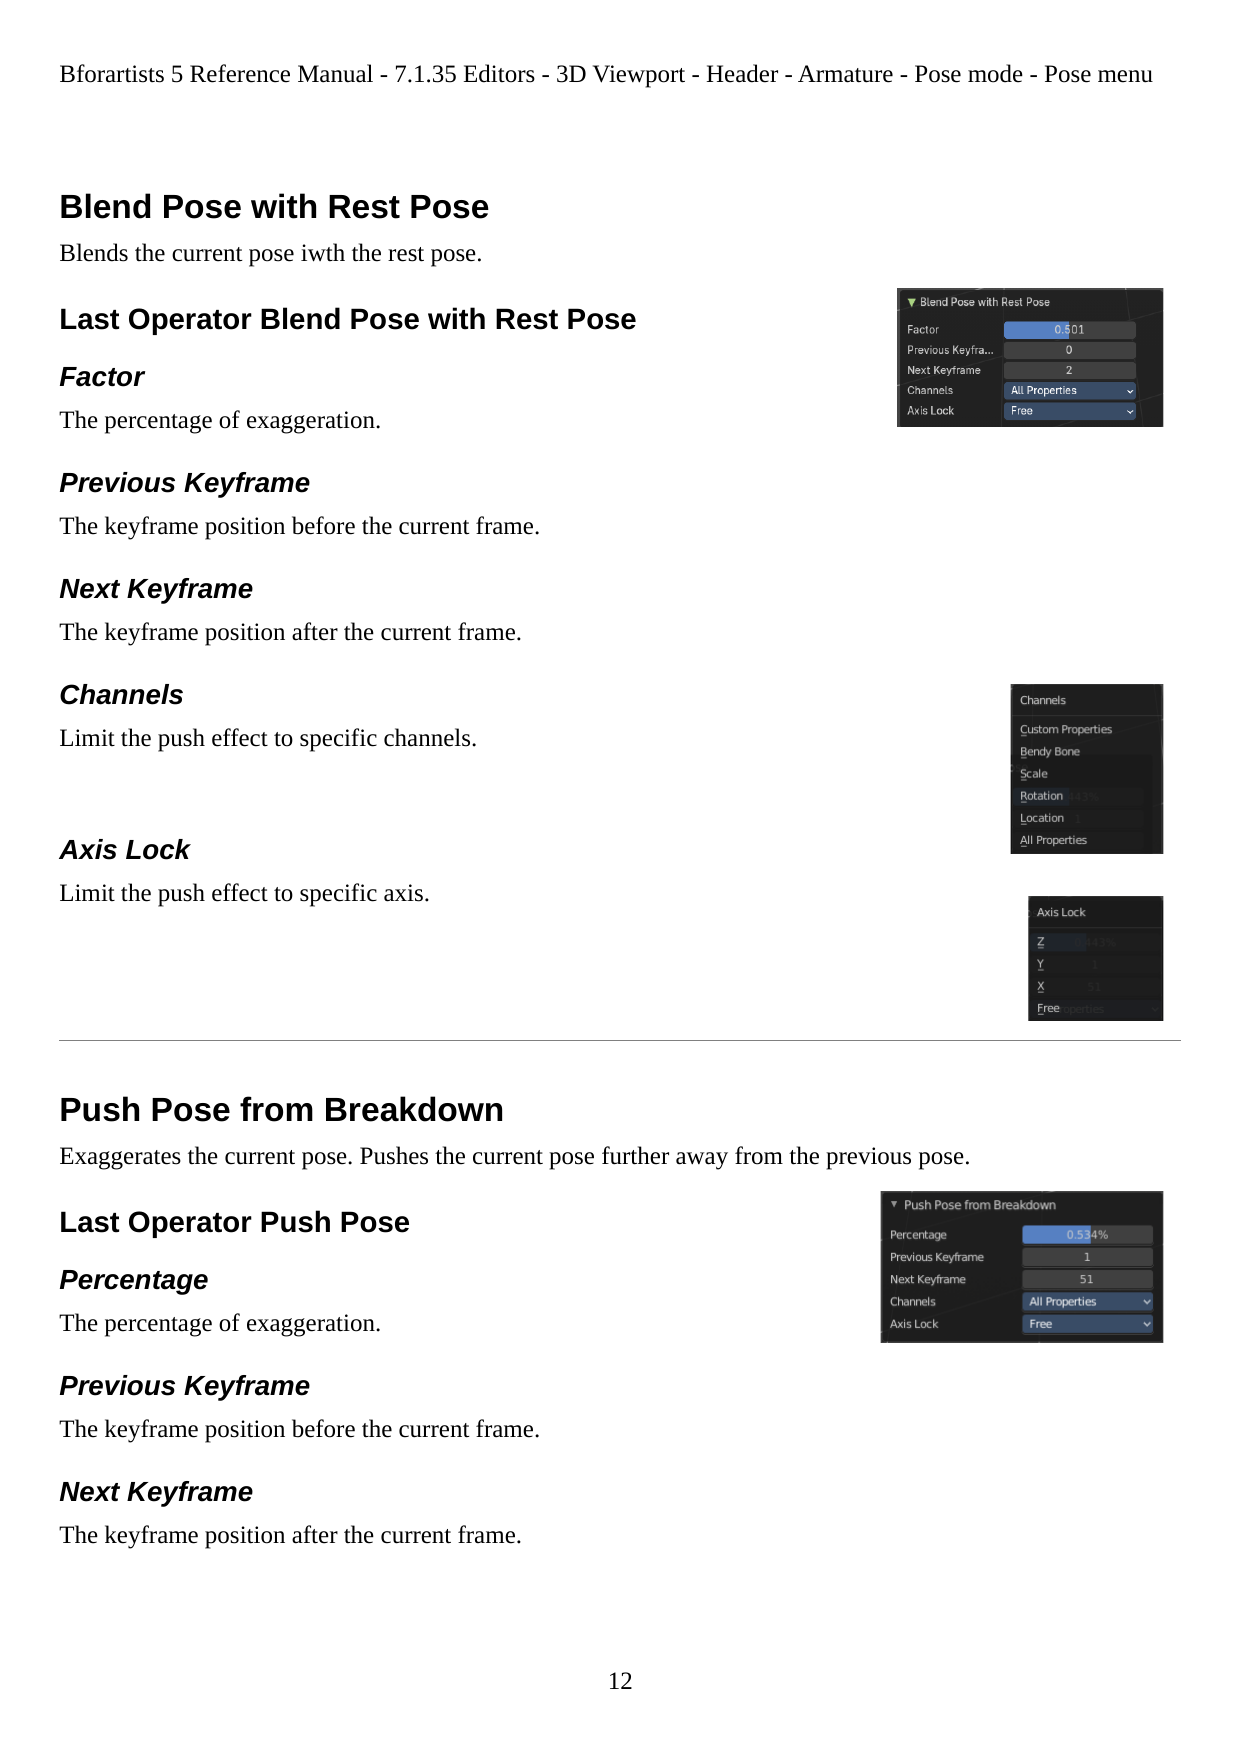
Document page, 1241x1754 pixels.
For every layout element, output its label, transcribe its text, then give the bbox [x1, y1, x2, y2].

picture [897, 288, 1164, 427]
subtitle Last Operator Blend Pose with Rest Pose [59, 302, 897, 336]
subtitle Percentage [59, 1264, 880, 1296]
subtitle Next Keyframe [59, 1476, 1181, 1507]
text Exaggerates the current pose. Pushes the current pose further away from the previous pose. [59, 1141, 1181, 1170]
subtitle Channels [59, 678, 1181, 710]
subtitle Axis Lock [59, 833, 1181, 865]
subtitle Previous Keyframe [59, 1369, 1181, 1401]
subtitle Blend Pose with Rest Pose [59, 187, 1181, 226]
subtitle Push Pose from Breakdown [59, 1090, 1181, 1129]
subtitle Last Operator Push Pose [59, 1205, 880, 1239]
picture [880, 1191, 1164, 1343]
subtitle Next Keyframe [59, 573, 1181, 604]
subtitle [1164, 361, 1181, 393]
text Limit the push effect to specific axis. [59, 878, 1181, 907]
text The percentage of exaggeration. [59, 405, 1181, 434]
picture [1028, 896, 1164, 1021]
subtitle [1164, 1264, 1181, 1296]
text The keyframe position before the current frame. [59, 1414, 1181, 1443]
subtitle [1164, 1205, 1181, 1239]
text Blends the current pose iwth the rest pose. [59, 238, 1181, 267]
subtitle Previous Keyframe [59, 467, 1181, 498]
text The keyframe position after the current frame. [59, 1520, 1181, 1549]
text The percentage of exaggeration. [59, 1308, 880, 1337]
subtitle Factor [59, 361, 897, 393]
text Limit the push effect to specific channels. [59, 723, 1010, 752]
text The keyframe position after the current frame. [59, 617, 1181, 646]
text The keyframe position before the current frame. [59, 511, 1181, 540]
picture [1010, 684, 1164, 854]
